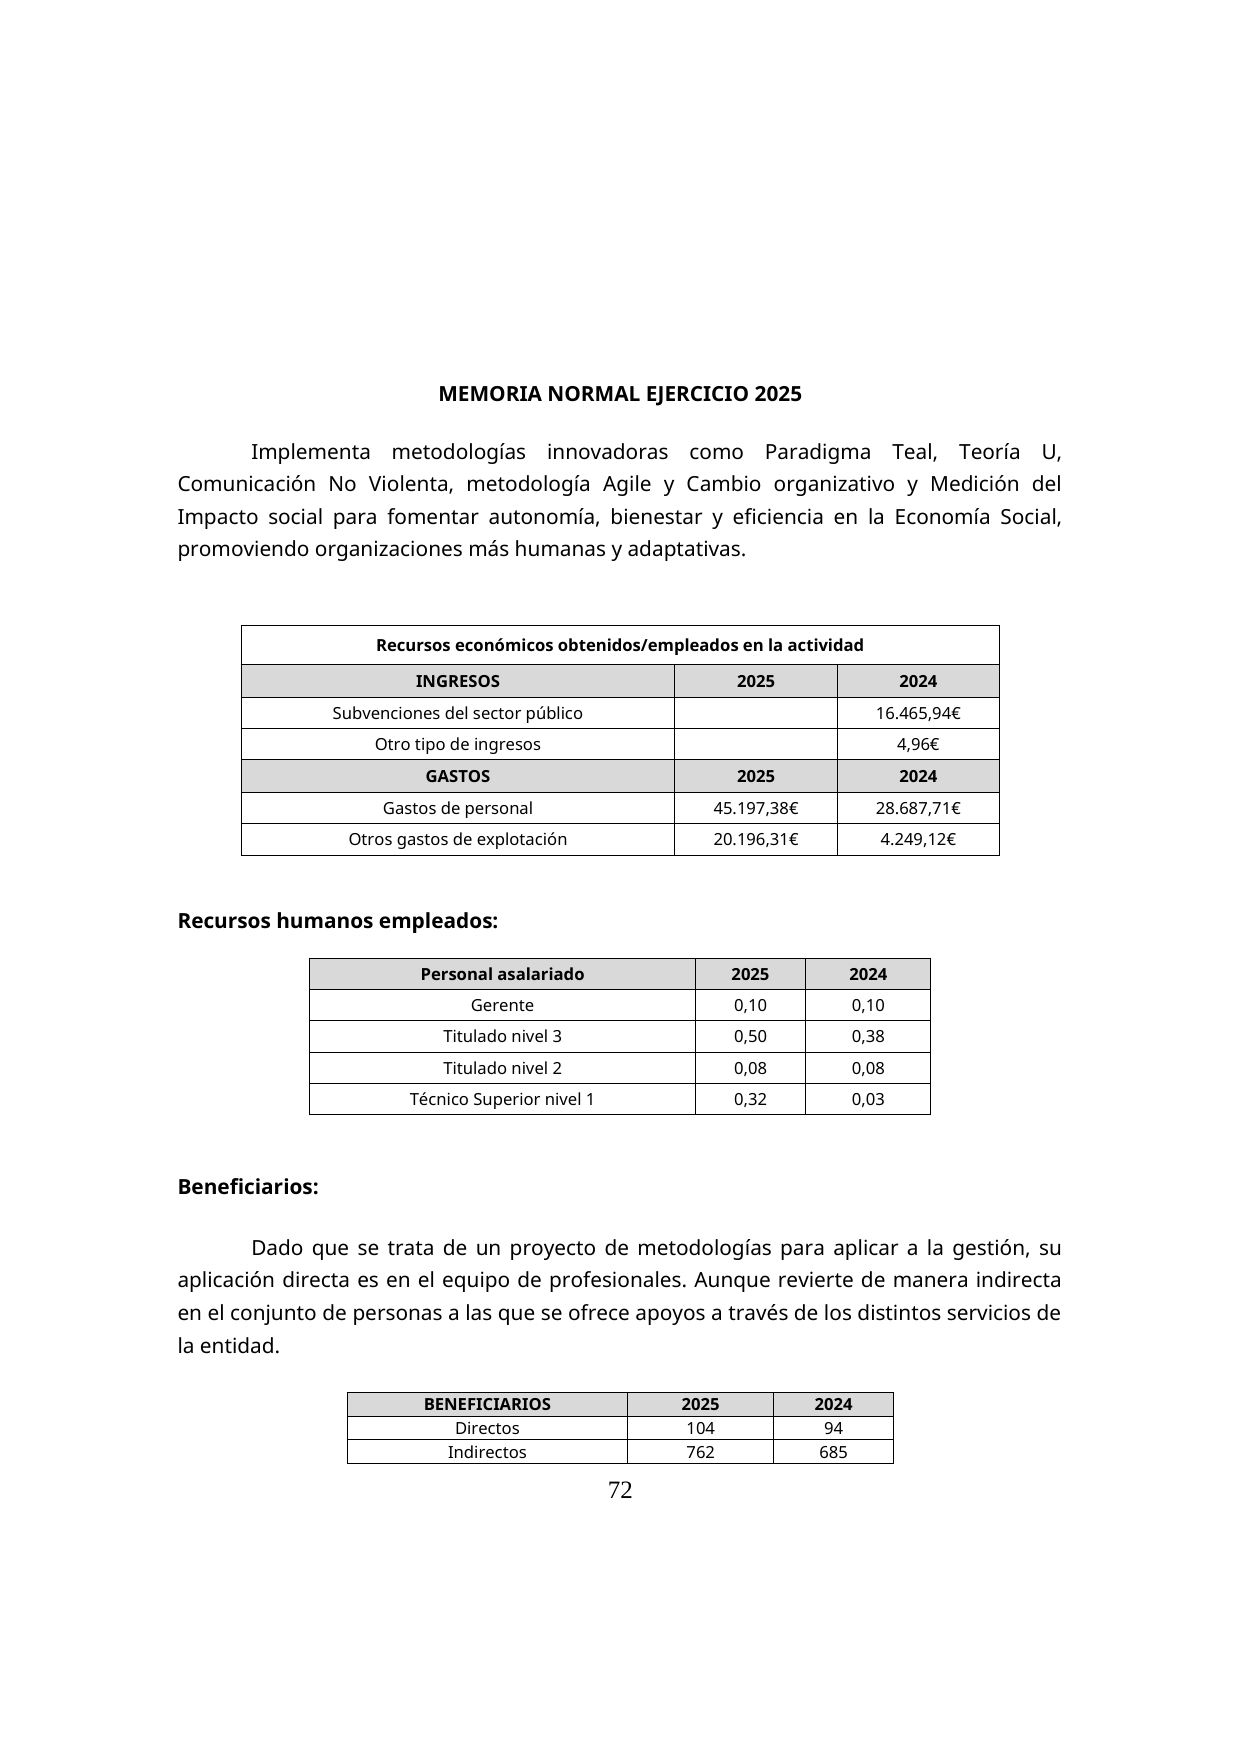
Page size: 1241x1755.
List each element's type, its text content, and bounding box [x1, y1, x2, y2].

table_cell 0,03 [806, 1084, 930, 1114]
table_cell 0,32 [696, 1084, 805, 1114]
table_cell Gastos de personal [242, 793, 674, 823]
table_cell 45.197,38€ [675, 793, 837, 823]
table_cell 0,08 [806, 1053, 930, 1083]
table_header Personal asalariado [310, 959, 695, 989]
table_header Recursos económicos obtenidos/empleados en la actividad [242, 626, 999, 664]
table_cell 0,10 [806, 990, 930, 1020]
table_cell 4,96€ [838, 729, 999, 759]
table_cell 685 [774, 1440, 893, 1463]
table_cell 2025 [675, 665, 837, 697]
table_cell Titulado nivel 2 [310, 1053, 695, 1083]
table_cell 2024 [838, 665, 999, 697]
text Beneficiarios: [177, 1172, 1063, 1200]
table_cell 20.196,31€ [675, 824, 837, 854]
table_cell Gerente [310, 990, 695, 1020]
table_cell Directos [348, 1417, 627, 1439]
table_cell Titulado nivel 3 [310, 1021, 695, 1052]
text Dado que se trata de un proyecto de metodologías para aplicar a la gestión, su aplicación directa es en el equipo de profesionales. Aunque revierte de manera indirecta en el conjunto de personas a las que se ofrece apoyos a través de los distintos servicios de la entidad. [177, 1233, 1063, 1359]
table_cell 0,08 [696, 1053, 805, 1083]
table_cell Otro tipo de ingresos [242, 729, 674, 759]
table_cell Indirectos [348, 1440, 627, 1463]
table_cell [675, 729, 837, 759]
table_cell INGRESOS [242, 665, 674, 697]
table_header BENEFICIARIOS [348, 1393, 627, 1416]
table_header 2024 [806, 959, 930, 989]
table_cell GASTOS [242, 760, 674, 792]
table_cell 0,10 [696, 990, 805, 1020]
table_header 2025 [628, 1393, 773, 1416]
table_cell Otros gastos de explotación [242, 824, 674, 854]
table_header 2025 [696, 959, 805, 989]
table_cell Técnico Superior nivel 1 [310, 1084, 695, 1114]
table_cell 28.687,71€ [838, 793, 999, 823]
table_header 2024 [774, 1393, 893, 1416]
table_cell 104 [628, 1417, 773, 1439]
table_cell 2025 [675, 760, 837, 792]
table_cell 2024 [838, 760, 999, 792]
table_cell Subvenciones del sector público [242, 698, 674, 728]
table_cell 4.249,12€ [838, 824, 999, 854]
table_cell 94 [774, 1417, 893, 1439]
table_cell 16.465,94€ [838, 698, 999, 728]
table_cell 0,50 [696, 1021, 805, 1052]
text Recursos humanos empleados: [177, 907, 1063, 935]
table_cell 0,38 [806, 1021, 930, 1052]
table_cell [675, 698, 837, 728]
table_cell 762 [628, 1440, 773, 1463]
text Implementa metodologías innovadoras como Paradigma Teal, Teoría U, Comunicación No Violenta, metodología Agile y Cambio organizativo y Medición del Impacto social para fomentar autonomía, bienestar y eficiencia en la Economía Social, promoviendo organizaciones más humanas y adaptativas. [177, 437, 1063, 563]
